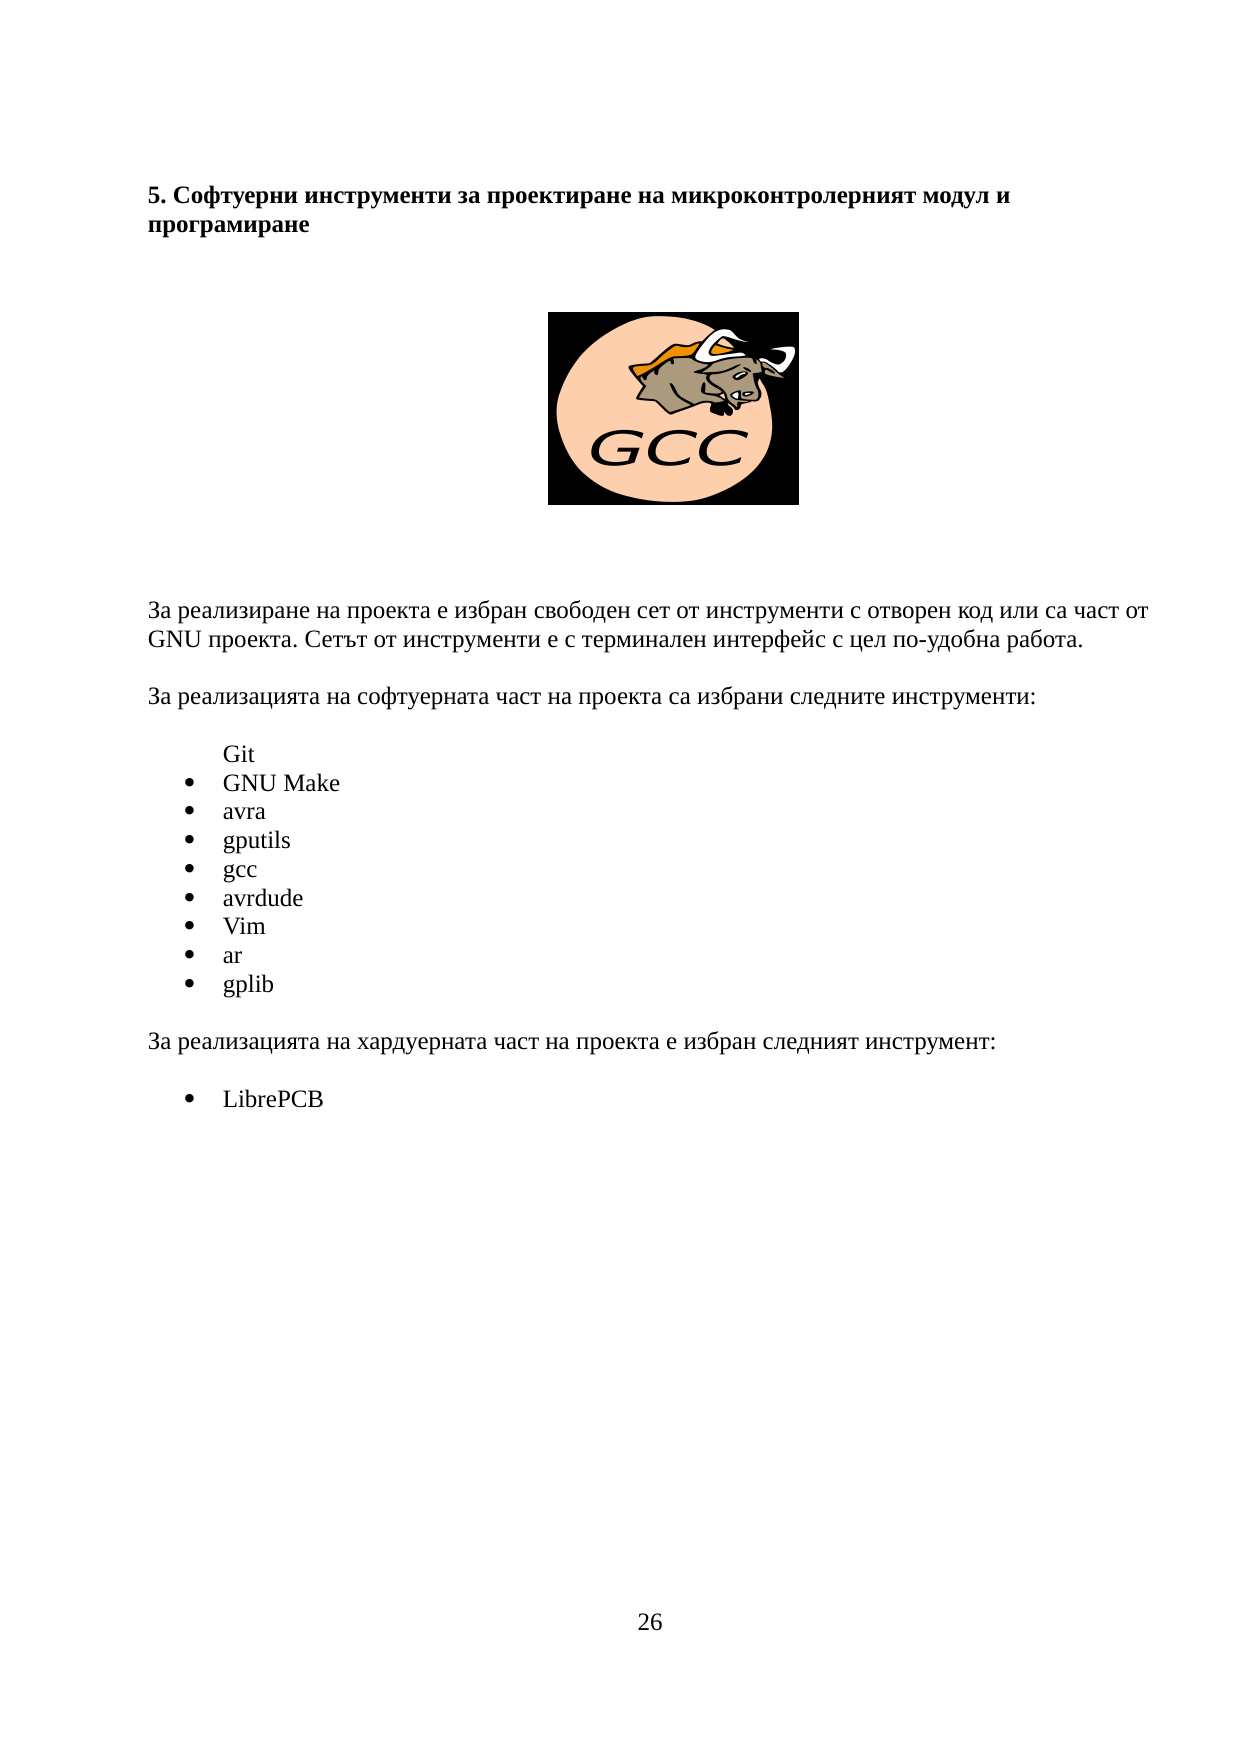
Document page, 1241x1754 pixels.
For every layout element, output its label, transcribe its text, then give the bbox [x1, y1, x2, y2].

list LibrePCB [185, 1084, 1152, 1113]
text Git [223, 739, 1152, 768]
list gplib [185, 969, 1152, 998]
text За реализацията на софтуерната част на проекта са избрани следните инструменти: [148, 681, 1152, 710]
list gcc [185, 854, 1152, 883]
list avrdude [185, 883, 1152, 911]
text За реализиране на проекта е избран свободен сет от инструменти с отворен код или са част от GNU проекта. Сетът от инструменти е с терминален интерфейс с цел по-удобна работа. [148, 595, 1152, 653]
picture [551, 314, 796, 503]
list gputils [185, 825, 1152, 854]
list Vim [185, 911, 1152, 940]
subtitle 5. Софтуерни инструменти за проектиране на микроконтролерният модул и програмиране [148, 180, 1152, 238]
list GNU Make [185, 768, 1152, 796]
list avra [185, 796, 1152, 825]
list ar [185, 940, 1152, 969]
text За реализацията на хардуерната част на проекта е избран следният инструмент: [148, 1026, 1152, 1055]
